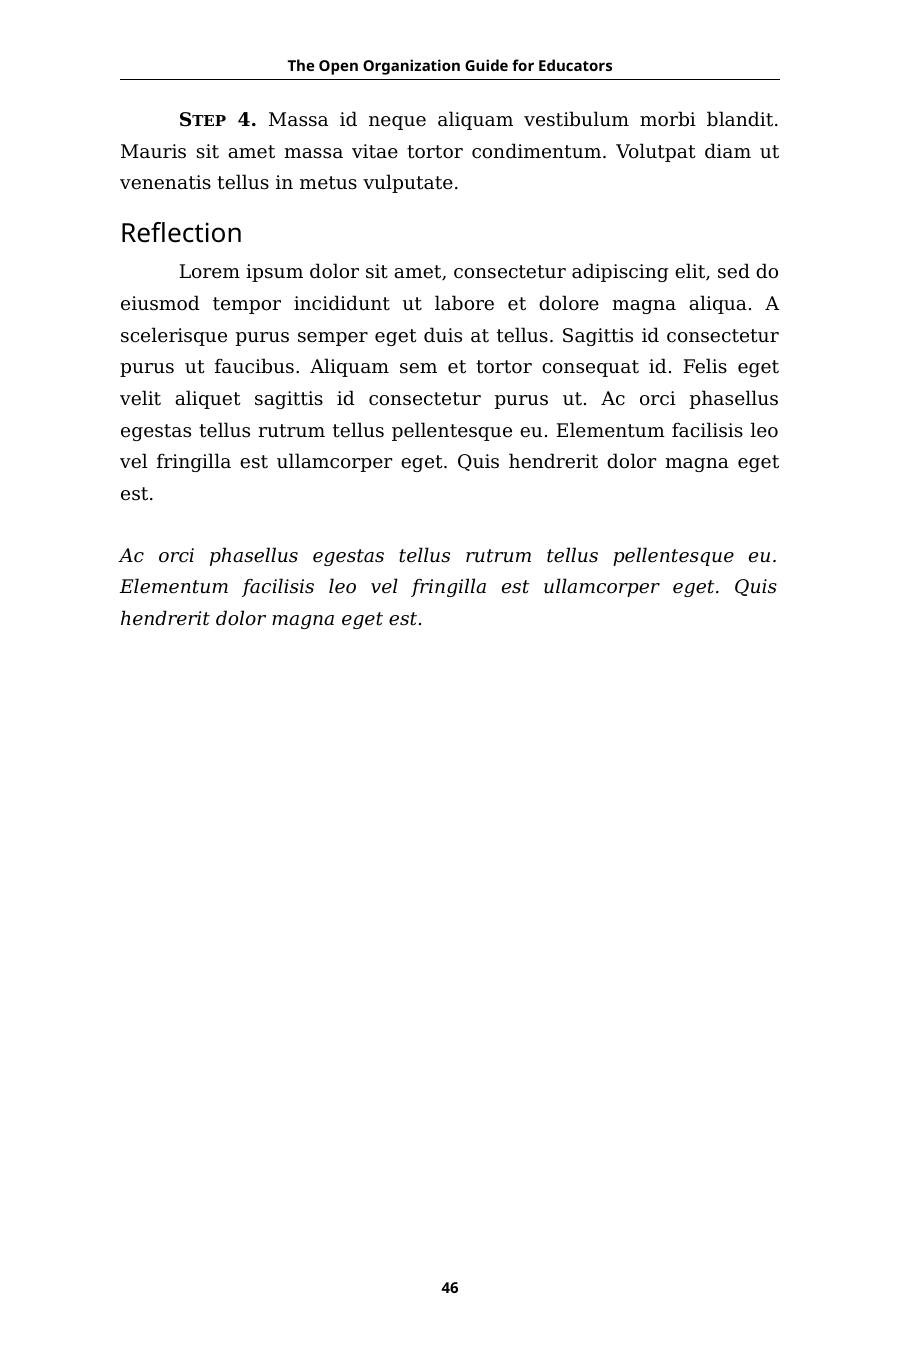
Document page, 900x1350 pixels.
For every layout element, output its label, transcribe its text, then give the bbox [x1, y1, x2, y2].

text Step 4. Massa id neque aliquam vestibulum morbi blandit. Mauris sit amet massa vitae tortor condimentum. Volutpat diam ut venenatis tellus in metus vulputate. [120, 109, 780, 194]
text Ac orci phasellus egestas tellus rutrum tellus pellentesque eu. Elementum facilisis leo vel fringilla est ullamcorper eget. Quis hendrerit dolor magna eget est. [120, 545, 780, 630]
text Lorem ipsum dolor sit amet, consectetur adipiscing elit, sed do eiusmod tempor incididunt ut labore et dolore magna aliqua. A scelerisque purus semper eget duis at tellus. Sagittis id consectetur purus ut faucibus. Aliquam sem et tortor consequat id. Felis eget velit aliquet sagittis id consectetur purus ut. Ac orci phasellus egestas tellus rutrum tellus pellentesque eu. Elementum facilisis leo vel fringilla est ullamcorper eget. Quis hendrerit dolor magna eget est. [120, 261, 780, 505]
subtitle Reflection [120, 218, 780, 249]
